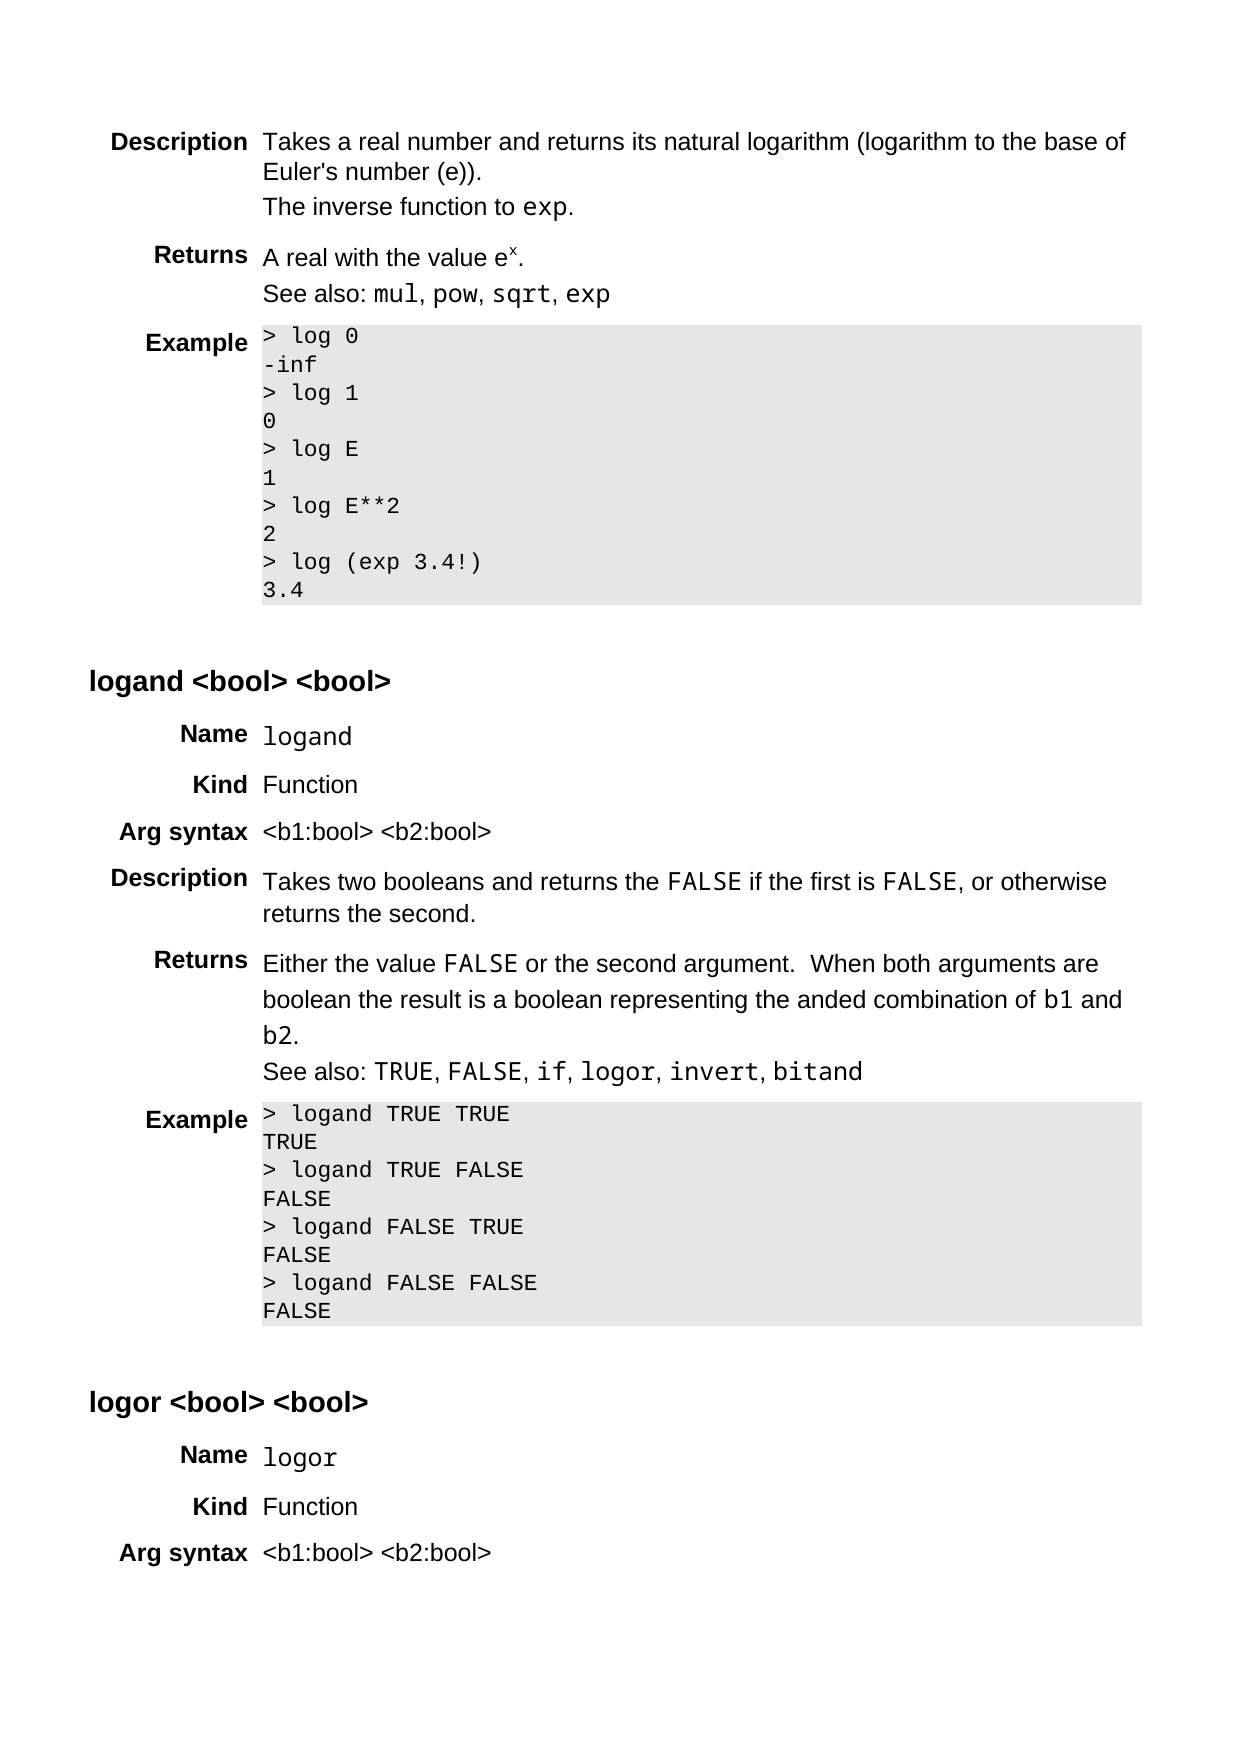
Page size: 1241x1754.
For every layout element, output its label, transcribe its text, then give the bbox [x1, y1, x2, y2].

table_cell <b1:bool> <b2:bool> [260, 1529, 1145, 1576]
table_cell Either the value FALSE or the second argument. When both arguments are boolean the result is a boolean representing the anded combination of b1 and b2. See also: TRUE, FALSE, if, logor, invert, bitand [260, 937, 1145, 1096]
table_cell > log 0 -inf > log 1 0 > log E 1 > log E**2 2 > log (exp 3.4!) 3.4 [260, 319, 1145, 616]
table_cell Arg syntax [89, 808, 259, 854]
table_cell Arg syntax [89, 1529, 259, 1576]
table_cell Description [89, 854, 259, 937]
table_cell Description [89, 118, 259, 231]
table_header Name [89, 1431, 259, 1483]
table_cell Kind [89, 1483, 259, 1529]
table_cell Example [89, 1096, 259, 1338]
table_cell Example [89, 319, 259, 616]
subtitle logor <bool> <bool> [88, 1385, 1145, 1418]
table_cell Returns [89, 937, 259, 1096]
table_cell Function [260, 1483, 1145, 1529]
table_header logand [260, 710, 1145, 761]
table_header Name [89, 710, 259, 761]
table_cell Returns [89, 231, 259, 319]
table_cell Takes a real number and returns its natural logarithm (logarithm to the base of Euler's number (e)). The inverse function to exp. [260, 118, 1145, 231]
table_cell A real with the value ex. See also: mul, pow, sqrt, exp [260, 231, 1145, 319]
table_cell Takes two booleans and returns the FALSE if the first is FALSE, or otherwise returns the second. [260, 854, 1145, 937]
table_cell Function [260, 761, 1145, 808]
table_cell <b1:bool> <b2:bool> [260, 808, 1145, 854]
table_cell > logand TRUE TRUE TRUE > logand TRUE FALSE FALSE > logand FALSE TRUE FALSE > logand FALSE FALSE FALSE [260, 1096, 1145, 1338]
table_header logor [260, 1431, 1145, 1483]
table_cell Kind [89, 761, 259, 808]
subtitle logand <bool> <bool> [88, 664, 1145, 697]
